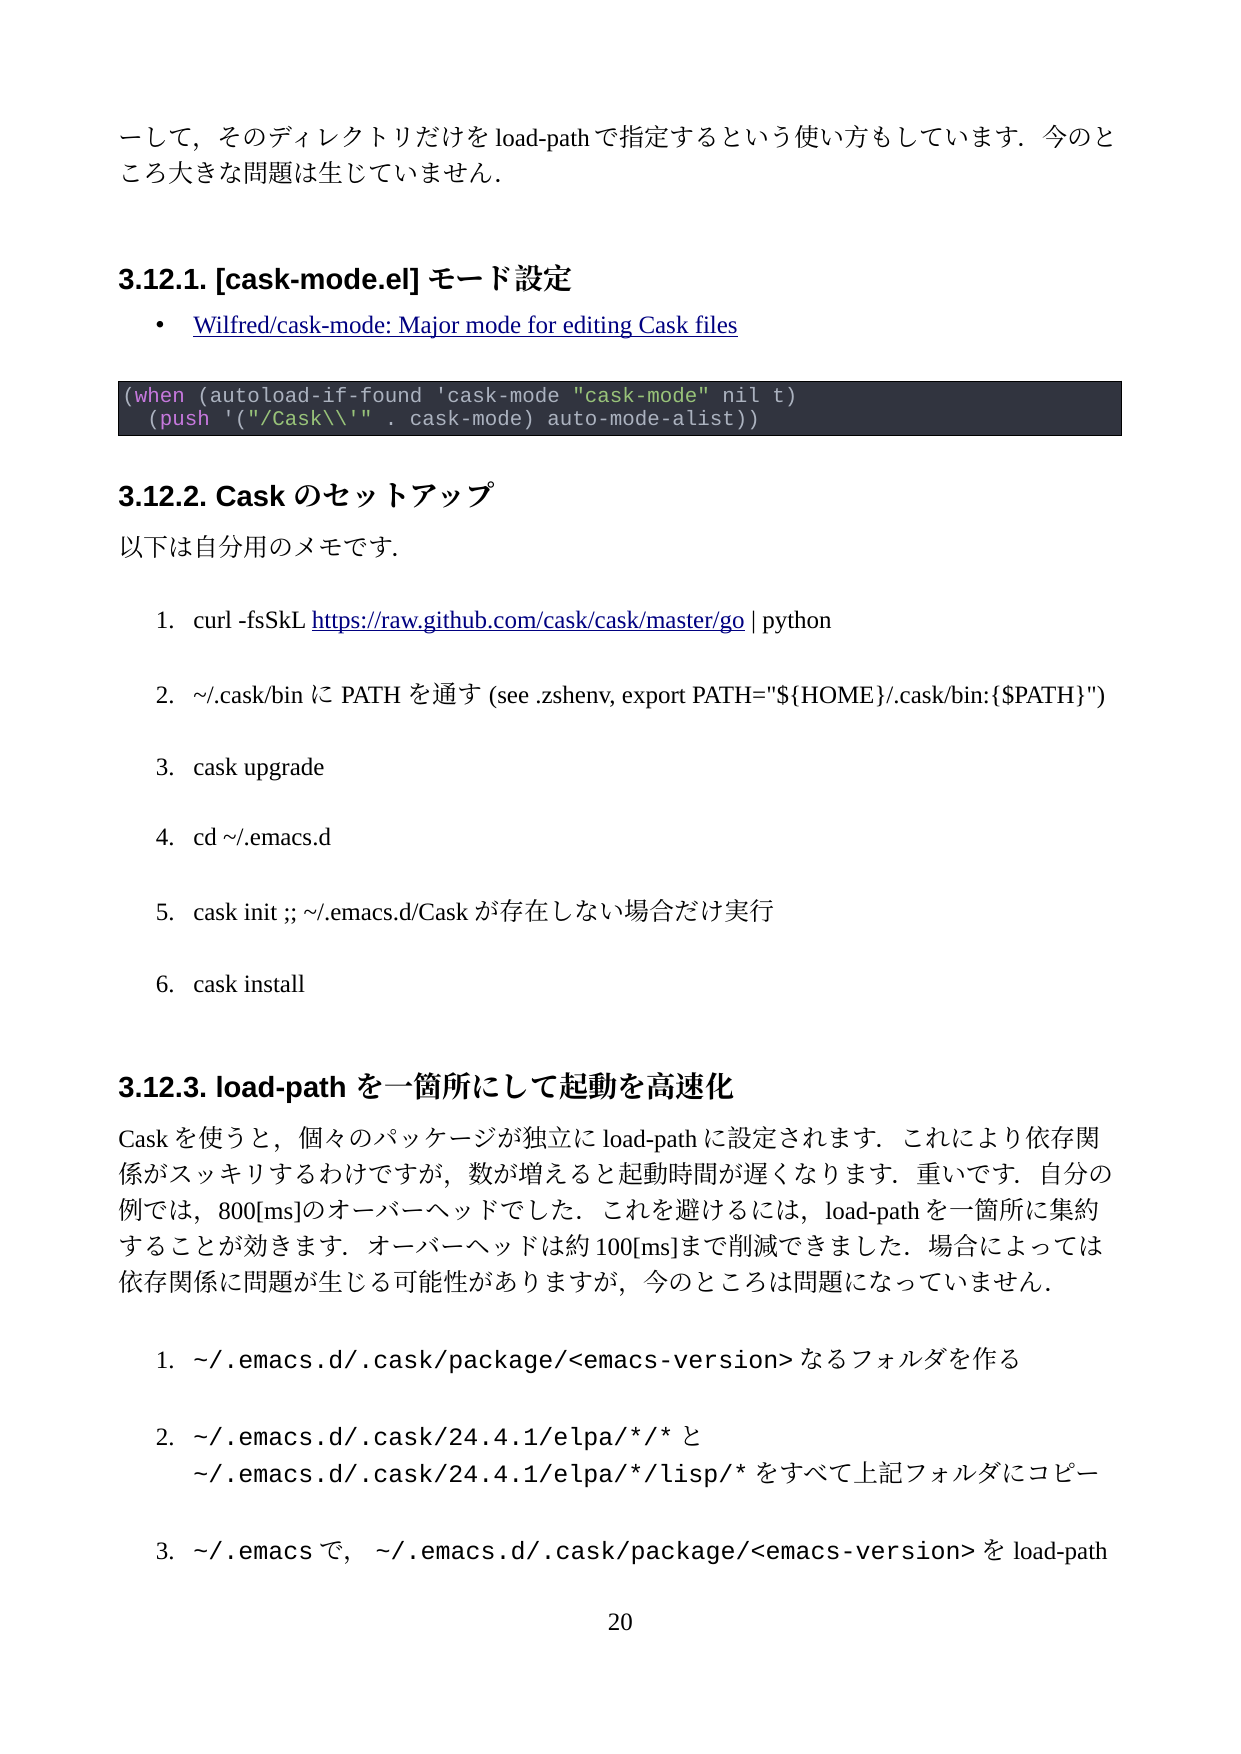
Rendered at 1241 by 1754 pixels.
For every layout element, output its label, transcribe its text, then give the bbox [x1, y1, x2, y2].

list Wilfred/cask-mode: Major mode for editing Cask files [156, 311, 1122, 368]
list ~/.emacs.d/.cask/24.4.1/elpa/*/* と ~/.emacs.d/.cask/24.4.1/elpa/*/lisp/* をすべて上記フォルダにコピー [156, 1417, 1122, 1518]
list cask install [156, 969, 1122, 1027]
text (when (autoload-if-found 'cask-mode "cask-mode" nil t) [119, 382, 1121, 404]
text (push '("/Cask\\'" . cask-mode) auto-mode-alist)) [119, 404, 1121, 435]
subtitle Cask のセットアップ [118, 473, 1122, 515]
text Caskを使うと，個々のパッケージが独立にload-pathに設定されます．これにより依存関係がスッキリするわけですが，数が増えると起動時間が遅くなります．重いです．自分の例では，800[ms]のオーバーヘッドでした．これを避けるには，load-pathを一箇所に集約することが効きます．オーバーヘッドは約100[ms]まで削減できました．場合によっては依存関係に問題が生じる可能性がありますが，今のところは問題になっていません． [118, 1118, 1122, 1327]
subtitle [cask-mode.el] モード設定 [118, 256, 1122, 298]
text 以下は自分用のメモです． [118, 528, 1122, 592]
list cask init ;; ~/.emacs.d/Cask が存在しない場合だけ実行 [156, 892, 1122, 957]
list ~/.emacs で， ~/.emacs.d/.cask/package/<emacs-version> を load-path [156, 1531, 1122, 1567]
list ~/.emacs.d/.cask/package/<emacs-version> なるフォルダを作る [156, 1339, 1122, 1404]
list ~/.cask/bin に PATH を通す (see .zshenv, export PATH="${HOME}/.cask/bin:{$PATH}") [156, 675, 1122, 739]
list cask upgrade [156, 752, 1122, 809]
subtitle load-path を一箇所にして起動を高速化 [118, 1064, 1122, 1106]
text ーして，そのディレクトリだけをload-pathで指定するという使い方もしています．今のところ大きな問題は生じていません． [118, 118, 1122, 219]
list cd ~/.emacs.d [156, 822, 1122, 879]
list curl -fsSkL https://raw.github.com/cask/cask/master/go | python [156, 605, 1122, 662]
